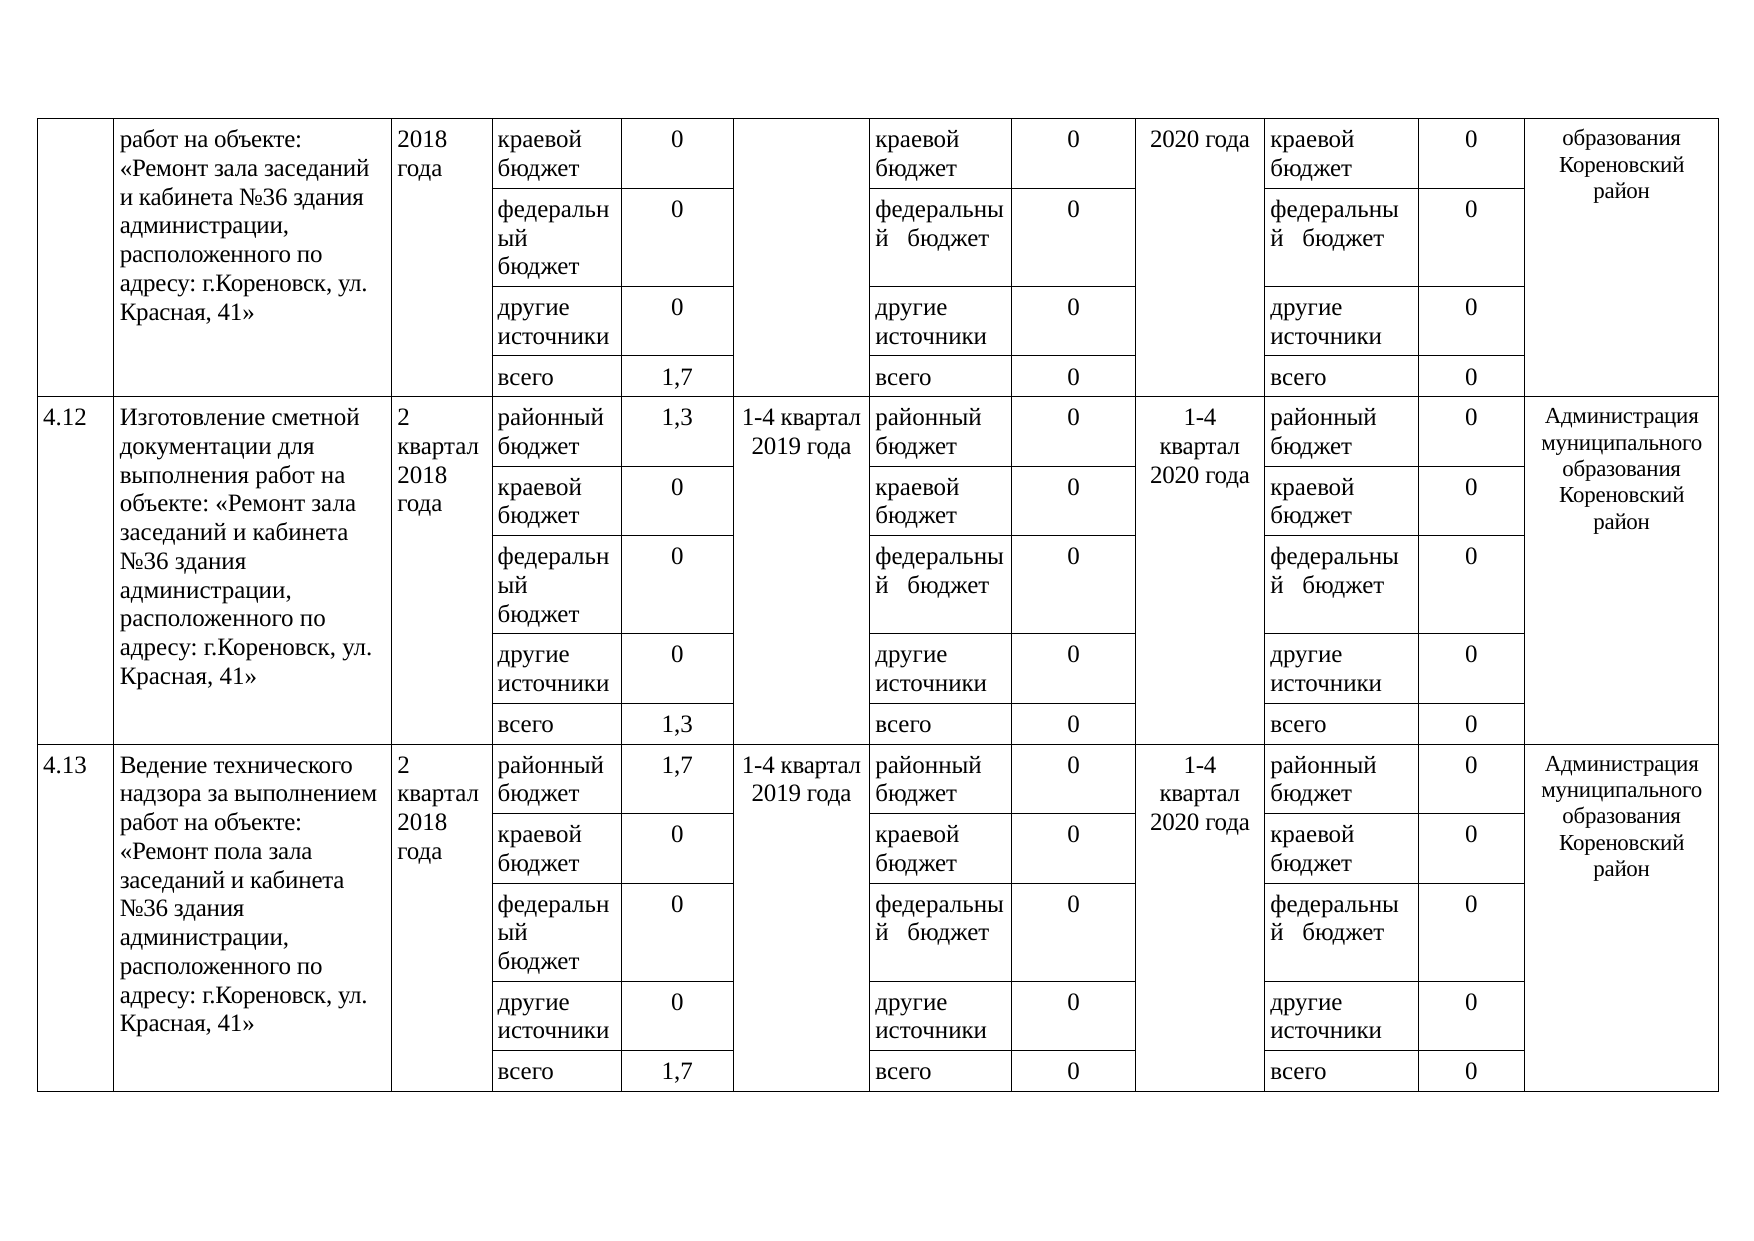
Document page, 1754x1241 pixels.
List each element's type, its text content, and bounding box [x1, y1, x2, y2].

table_cell другие источники [1265, 634, 1418, 703]
table_cell 0 [1012, 982, 1135, 1050]
table_cell краевой бюджет [493, 119, 621, 188]
table_cell 1,3 [622, 704, 733, 743]
table_cell федеральный бюджет [870, 884, 1011, 981]
table_cell 0 [1419, 189, 1524, 286]
table_cell федеральный бюджет [870, 189, 1011, 286]
table_cell 0 [1012, 1051, 1135, 1091]
table_cell краевой бюджет [1265, 119, 1418, 188]
table_cell 0 [1419, 704, 1524, 743]
table_cell 0 [622, 536, 733, 633]
table_cell 0 [1012, 397, 1135, 466]
table_cell 0 [1419, 982, 1524, 1050]
table_cell другие источники [870, 634, 1011, 703]
table_cell федеральный бюджет [493, 884, 621, 981]
table_cell [38, 119, 113, 396]
table_cell Администрация муниципального образования Кореновский район [1525, 397, 1718, 743]
table_cell 0 [622, 814, 733, 882]
table_cell 0 [1012, 814, 1135, 882]
table_cell федеральный бюджет [493, 189, 621, 286]
table_cell 0 [1419, 287, 1524, 355]
table_cell 0 [1419, 397, 1524, 466]
table_cell 0 [1419, 884, 1524, 981]
table_cell 2 квартал 2018 года [392, 397, 492, 743]
table_cell районный бюджет [870, 397, 1011, 466]
table_cell работ на объекте: «Ремонт зала заседаний и кабинета №36 здания администрации, расположенного по адресу: г.Кореновск, ул. Красная, 41» [114, 119, 391, 396]
table_cell 0 [1012, 745, 1135, 813]
table_cell районный бюджет [870, 745, 1011, 813]
table_cell краевой бюджет [870, 467, 1011, 535]
table_cell 0 [622, 884, 733, 981]
table_cell районный бюджет [493, 745, 621, 813]
table_cell 0 [1012, 704, 1135, 743]
table_cell 1-4 квартал 2020 года [1136, 397, 1264, 743]
table_cell федеральный бюджет [1265, 189, 1418, 286]
table_cell 0 [622, 287, 733, 355]
table_cell 2018 года [392, 119, 492, 396]
table_cell 1,7 [622, 1051, 733, 1091]
table_cell 2020 года [1136, 119, 1264, 396]
table_cell 0 [1012, 536, 1135, 633]
table_cell федеральный бюджет [1265, 536, 1418, 633]
table_cell краевой бюджет [1265, 467, 1418, 535]
table_cell районный бюджет [1265, 745, 1418, 813]
table_cell 0 [1419, 536, 1524, 633]
table_cell Изготовление сметной документации для выполнения работ на объекте: «Ремонт зала заседаний и кабинета №36 здания администрации, расположенного по адресу: г.Кореновск, ул. Красная, 41» [114, 397, 391, 743]
table_cell 0 [622, 634, 733, 703]
table_cell краевой бюджет [493, 467, 621, 535]
table_cell 4.13 [38, 745, 113, 1091]
table_cell 0 [1419, 634, 1524, 703]
table_cell краевой бюджет [870, 119, 1011, 188]
table_cell 0 [1419, 745, 1524, 813]
table_cell всего [870, 1051, 1011, 1091]
table_cell 0 [1012, 189, 1135, 286]
table_cell 0 [622, 982, 733, 1050]
table_cell 2 квартал 2018 года [392, 745, 492, 1091]
table_cell 0 [1012, 287, 1135, 355]
table_cell всего [870, 704, 1011, 743]
table_cell всего [1265, 356, 1418, 396]
table_cell всего [493, 1051, 621, 1091]
table_cell 1-4 квартал 2019 года [734, 745, 869, 1091]
table_cell 0 [1012, 467, 1135, 535]
table_cell всего [1265, 704, 1418, 743]
table_cell 0 [622, 467, 733, 535]
table_cell районный бюджет [1265, 397, 1418, 466]
table_cell 0 [1012, 884, 1135, 981]
table_cell 1-4 квартал 2020 года [1136, 745, 1264, 1091]
table_cell районный бюджет [493, 397, 621, 466]
table_cell другие источники [493, 982, 621, 1050]
table_cell 1,7 [622, 356, 733, 396]
table_cell другие источники [493, 287, 621, 355]
table_cell всего [493, 356, 621, 396]
table_cell [734, 119, 869, 396]
table_cell 1,7 [622, 745, 733, 813]
table_cell 4.12 [38, 397, 113, 743]
table_cell федеральный бюджет [870, 536, 1011, 633]
table_cell другие источники [870, 287, 1011, 355]
table_cell краевой бюджет [493, 814, 621, 882]
table_cell 0 [1419, 119, 1524, 188]
table_cell федеральный бюджет [1265, 884, 1418, 981]
table_cell 0 [1419, 1051, 1524, 1091]
table_cell краевой бюджет [1265, 814, 1418, 882]
table_cell 0 [1419, 814, 1524, 882]
table_cell краевой бюджет [870, 814, 1011, 882]
table_cell 0 [1419, 467, 1524, 535]
table_cell всего [493, 704, 621, 743]
table_cell другие источники [1265, 982, 1418, 1050]
table_cell 0 [1419, 356, 1524, 396]
table_cell другие источники [493, 634, 621, 703]
table_cell Ведение технического надзора за выполнением работ на объекте: «Ремонт пола зала заседаний и кабинета №36 здания администрации, расположенного по адресу: г.Кореновск, ул. Красная, 41» [114, 745, 391, 1091]
table_cell федеральный бюджет [493, 536, 621, 633]
table_cell образования Кореновский район [1525, 119, 1718, 396]
table_cell 0 [1012, 119, 1135, 188]
table_cell Администрация муниципального образования Кореновский район [1525, 745, 1718, 1091]
table_cell 1-4 квартал 2019 года [734, 397, 869, 743]
table_cell 1,3 [622, 397, 733, 466]
table_cell другие источники [870, 982, 1011, 1050]
table_cell 0 [622, 189, 733, 286]
table_cell всего [870, 356, 1011, 396]
table_cell 0 [1012, 356, 1135, 396]
table_cell 0 [622, 119, 733, 188]
table_cell 0 [1012, 634, 1135, 703]
table_cell всего [1265, 1051, 1418, 1091]
table_cell другие источники [1265, 287, 1418, 355]
